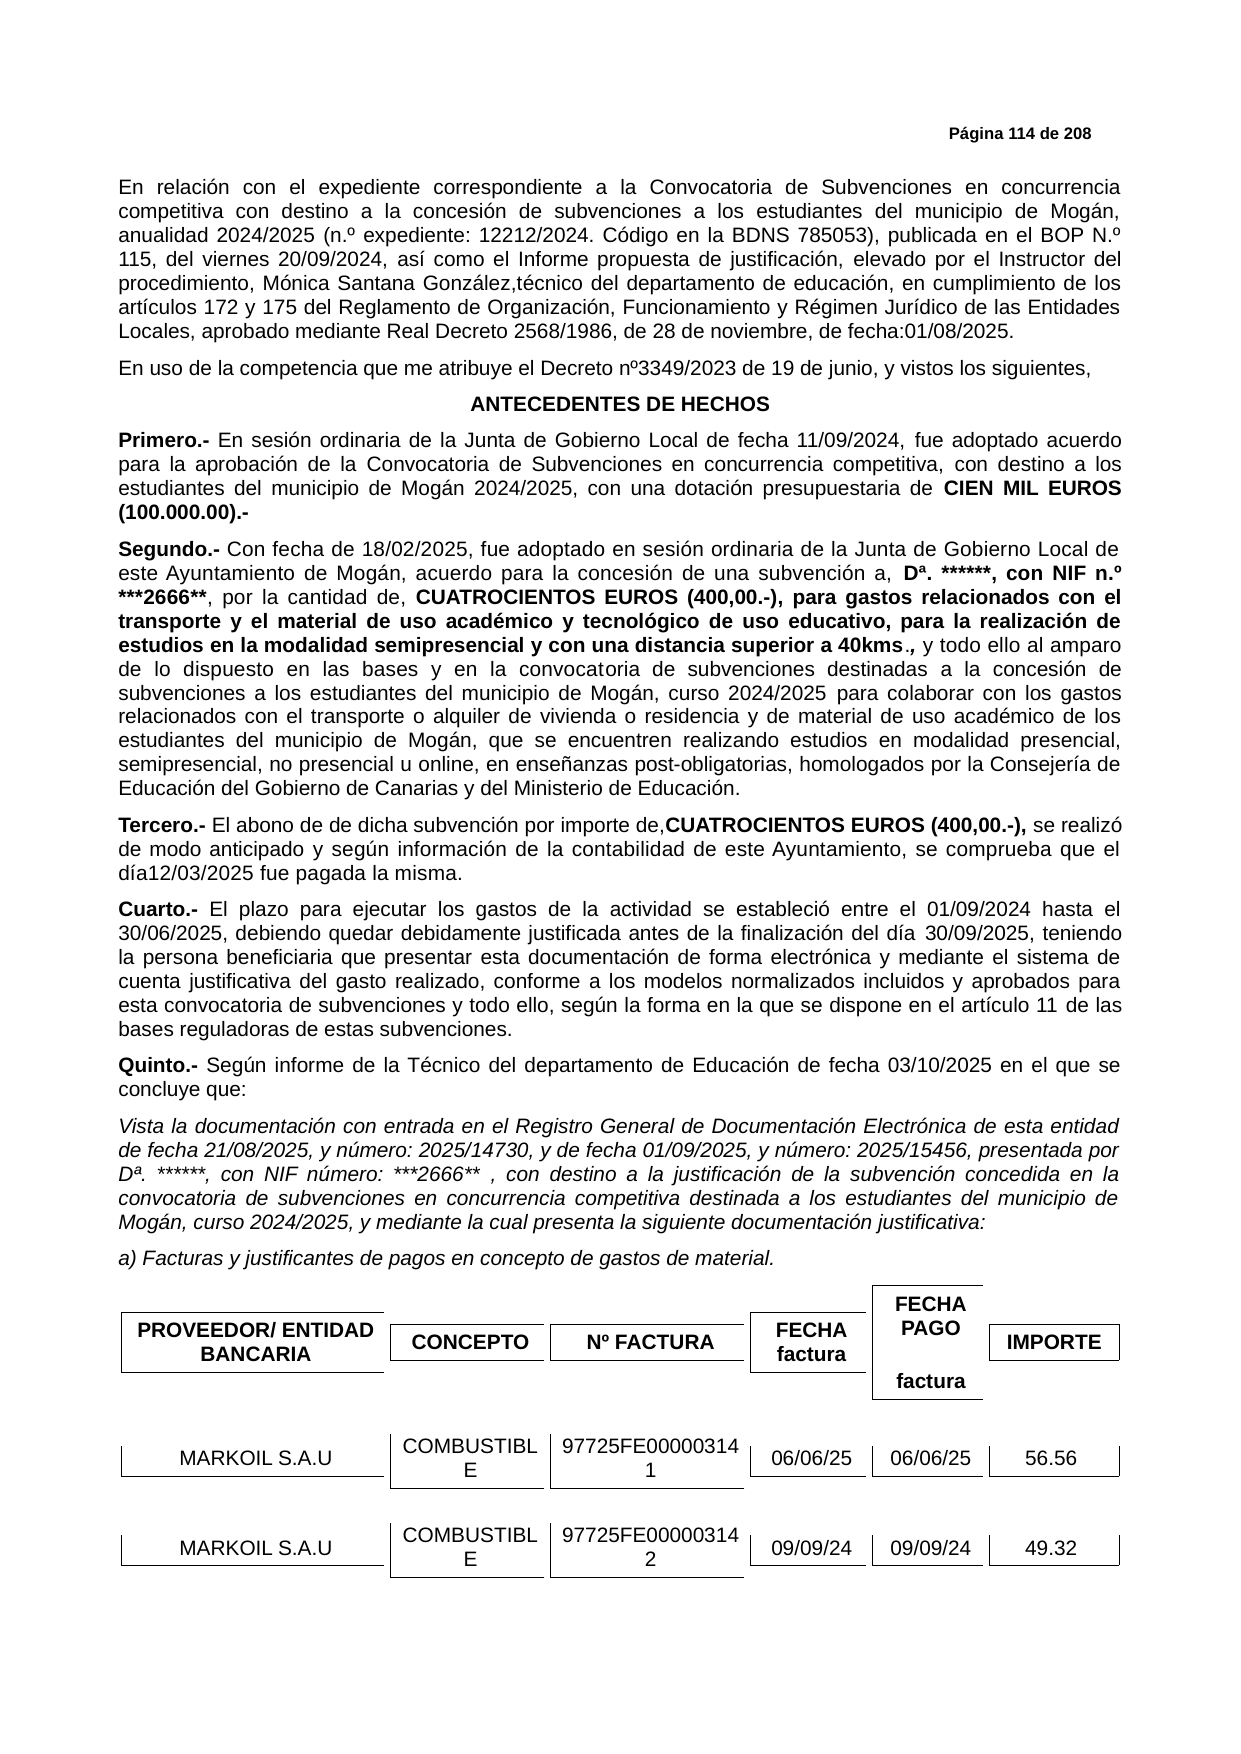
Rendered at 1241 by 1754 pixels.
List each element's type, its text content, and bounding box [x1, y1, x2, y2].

table_cell 97725FE000003141 [547, 1431, 747, 1520]
text Vista la documentación con entrada en el Registro General de Documentación Electrónica de esta entidad de fecha 21/08/2025, y número: 2025/14730, y de fecha 01/09/2025, y número: 2025/15456, presentada por Dª. ******, con NIF número: ***2666** , con destino a la justificación de la subvención concedida en la convocatoria de subvenciones en concurrencia competitiva destinada a los estudiantes del municipio de Mogán, curso 2024/2025, y mediante la cual presenta la siguiente documentación justificativa: [118, 1114, 1122, 1233]
text En uso de la competencia que me atribuye el Decreto nº3349/2023 de 19 de junio, y vistos los siguientes, [118, 355, 1122, 379]
table_header FECHA PAGO factura [869, 1283, 986, 1431]
text Quinto.- Según informe de la Técnico del departamento de Educación de fecha 03/10/2025 en el que se concluye que: [118, 1053, 1122, 1101]
table_cell 06/06/25 [748, 1431, 869, 1520]
table_cell 49.32 [986, 1520, 1122, 1610]
table_cell 56.56 [986, 1431, 1122, 1520]
table_header IMPORTE [986, 1283, 1122, 1431]
table_header Nº FACTURA [547, 1283, 747, 1431]
text Tercero.- El abono de de dicha subvención por importe de,CUATROCIENTOS EUROS (400,00.-), se realizó de modo anticipado y según información de la contabilidad de este Ayuntamiento, se comprueba que el día12/03/2025 fue pagada la misma. [118, 813, 1122, 884]
table_cell COMBUSTIBLE [387, 1520, 547, 1610]
text Segundo.- Con fecha de 18/02/2025, fue adoptado en sesión ordinaria de la Junta de Gobierno Local de este Ayuntamiento de Mogán, acuerdo para la concesión de una subvención a, Dª. ******, con NIF n.º ***2666**, por la cantidad de, CUATROCIENTOS EUROS (400,00.-), para gastos relacionados con el transporte y el material de uso académico y tecnológico de uso educativo, para la realización de estudios en la modalidad semipresencial y con una distancia superior a 40kms., y todo ello al amparo de lo dispuesto en las bases y en la convocatoria de subvenciones destinadas a la concesión de subvenciones a los estudiantes del municipio de Mogán, curso 2024/2025 para colaborar con los gastos relacionados con el transporte o alquiler de vivienda o residencia y de material de uso académico de los estudiantes del municipio de Mogán, que se encuentren realizando estudios en modalidad presencial, semipresencial, no presencial u online, en enseñanzas post-obligatorias, homologados por la Consejería de Educación del Gobierno de Canarias y del Ministerio de Educación. [118, 537, 1122, 800]
table_header FECHA factura [748, 1283, 869, 1431]
table_cell MARKOIL S.A.U [118, 1520, 387, 1610]
table_cell 97725FE000003142 [547, 1520, 747, 1610]
table_cell COMBUSTIBLE [387, 1431, 547, 1520]
table_cell MARKOIL S.A.U [118, 1431, 387, 1520]
text En relación con el expediente correspondiente a la Convocatoria de Subvenciones en concurrencia competitiva con destino a la concesión de subvenciones a los estudiantes del municipio de Mogán, anualidad 2024/2025 (n.º expediente: 12212/2024. Código en la BDNS 785053), publicada en el BOP N.º 115, del viernes 20/09/2024, así como el Informe propuesta de justificación, elevado por el Instructor del procedimiento, Mónica Santana González,técnico del departamento de educación, en cumplimiento de los artículos 172 y 175 del Reglamento de Organización, Funcionamiento y Régimen Jurídico de las Entidades Locales, aprobado mediante Real Decreto 2568/1986, de 28 de noviembre, de fecha:01/08/2025. [118, 175, 1122, 343]
text a) Facturas y justificantes de pagos en concepto de gastos de material. [118, 1246, 1122, 1270]
table_cell 09/09/24 [869, 1520, 986, 1610]
text Cuarto.- El plazo para ejecutar los gastos de la actividad se estableció entre el 01/09/2024 hasta el 30/06/2025, debiendo quedar debidamente justificada antes de la finalización del día 30/09/2025, teniendo la persona beneficiaria que presentar esta documentación de forma electrónica y mediante el sistema de cuenta justificativa del gasto realizado, conforme a los modelos normalizados incluidos y aprobados para esta convocatoria de subvenciones y todo ello, según la forma en la que se dispone en el artículo 11 de las bases reguladoras de estas subvenciones. [118, 897, 1122, 1041]
table_cell 09/09/24 [748, 1520, 869, 1610]
table_header CONCEPTO [387, 1283, 547, 1431]
table_header PROVEEDOR/ ENTIDAD BANCARIA [118, 1283, 387, 1431]
text ANTECEDENTES DE HECHOS [118, 392, 1122, 416]
text Primero.- En sesión ordinaria de la Junta de Gobierno Local de fecha 11/09/2024, fue adoptado acuerdo para la aprobación de la Convocatoria de Subvenciones en concurrencia competitiva, con destino a los estudiantes del municipio de Mogán 2024/2025, con una dotación presupuestaria de CIEN MIL EUROS (100.000.00).- [118, 428, 1122, 524]
table_cell 06/06/25 [869, 1431, 986, 1520]
